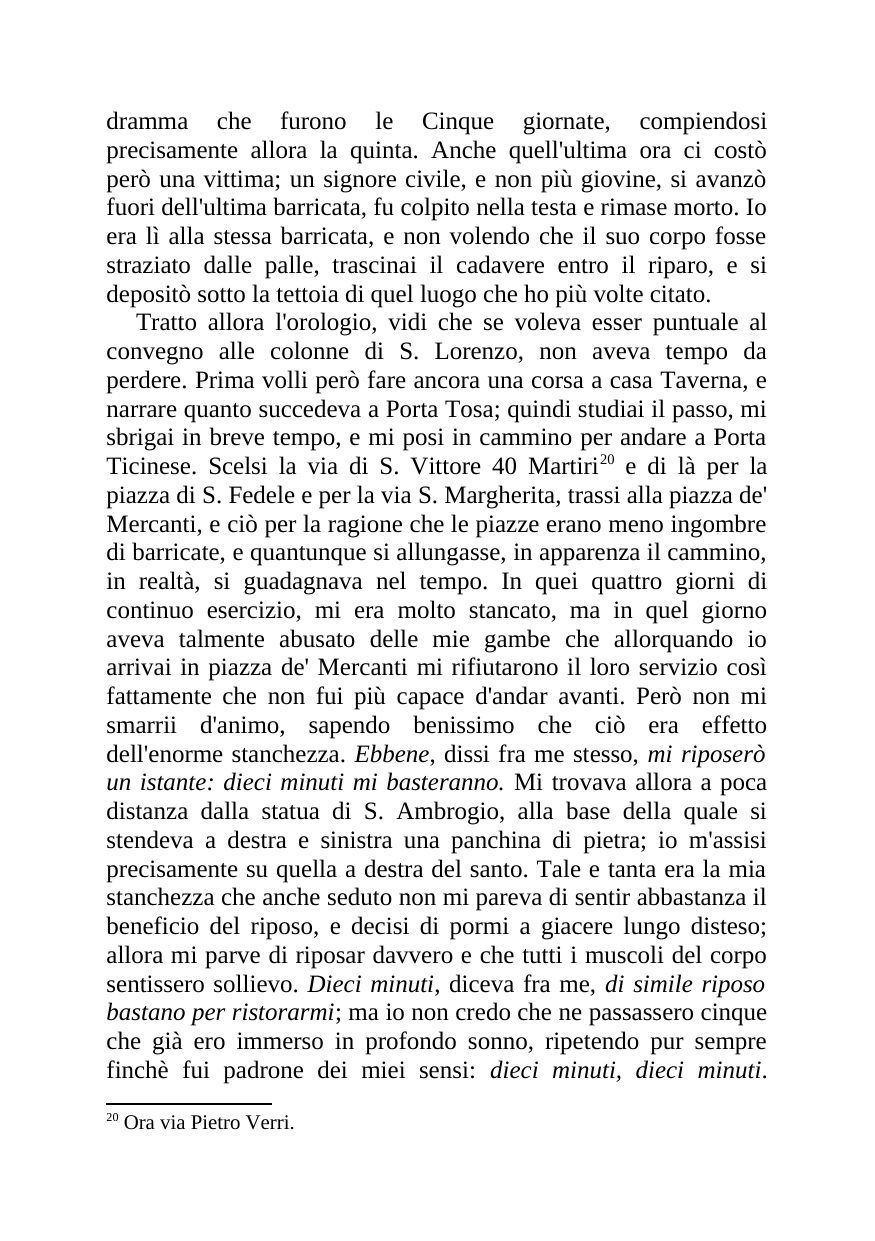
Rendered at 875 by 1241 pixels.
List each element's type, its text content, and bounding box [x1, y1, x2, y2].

text dramma che furono le Cinque giornate, compiendosi precisamente allora la quinta. Anche quell'ultima ora ci costò però una vittima; un signore civile, e non più giovine, si avanzò fuori dell'ultima barricata, fu colpito nella testa e rimase morto. Io era lì alla stessa barricata, e non volendo che il suo corpo fosse straziato dalle palle, trascinai il cadavere entro il riparo, e si depositò sotto la tettoia di quel luogo che ho più volte citato. [106, 106, 768, 307]
text Tratto allora l'orologio, vidi che se voleva esser puntuale al convegno alle colonne di S. Lorenzo, non aveva tempo da perdere. Prima volli però fare ancora una corsa a casa Taverna, e narrare quanto succedeva a Porta Tosa; quindi studiai il passo, mi sbrigai in breve tempo, e mi posi in cammino per andare a Porta Ticinese. Scelsi la via di S. Vittore 40 Martiri e di là per la piazza di S. Fedele e per la via S. Margherita, trassi alla piazza de' Mercanti, e ciò per la ragione che le piazze erano meno ingombre di barricate, e quantunque si allungasse, in apparenza il cammino, in realtà, si guadagnava nel tempo. In quei quattro giorni di continuo esercizio, mi era molto stancato, ma in quel giorno aveva talmente abusato delle mie gambe che allorquando io arrivai in piazza de' Mercanti mi rifiutarono il loro servizio così fattamente che non fui più capace d'andar avanti. Però non mi smarrii d'animo, sapendo benissimo che ciò era effetto dell'enorme stanchezza. Ebbene, dissi fra me stesso, mi riposerò un istante: dieci minuti mi basteranno. Mi trovava allora a poca distanza dalla statua di S. Ambrogio, alla base della quale si stendeva a destra e sinistra una panchina di pietra; io m'assisi precisamente su quella a destra del santo. Tale e tanta era la mia stanchezza che anche seduto non mi pareva di sentir abbastanza il beneficio del riposo, e decisi di pormi a giacere lungo disteso; allora mi parve di riposar davvero e che tutti i muscoli del corpo sentissero sollievo. Dieci minuti, diceva fra me, di simile riposo bastano per ristorarmi; ma io non credo che ne passassero cinque che già ero immerso in profondo sonno, ripetendo pur sempre finchè fui padrone dei miei sensi: dieci minuti, dieci minuti. [106, 307, 768, 1084]
text Ora via Pietro Verri. [106, 1110, 768, 1134]
